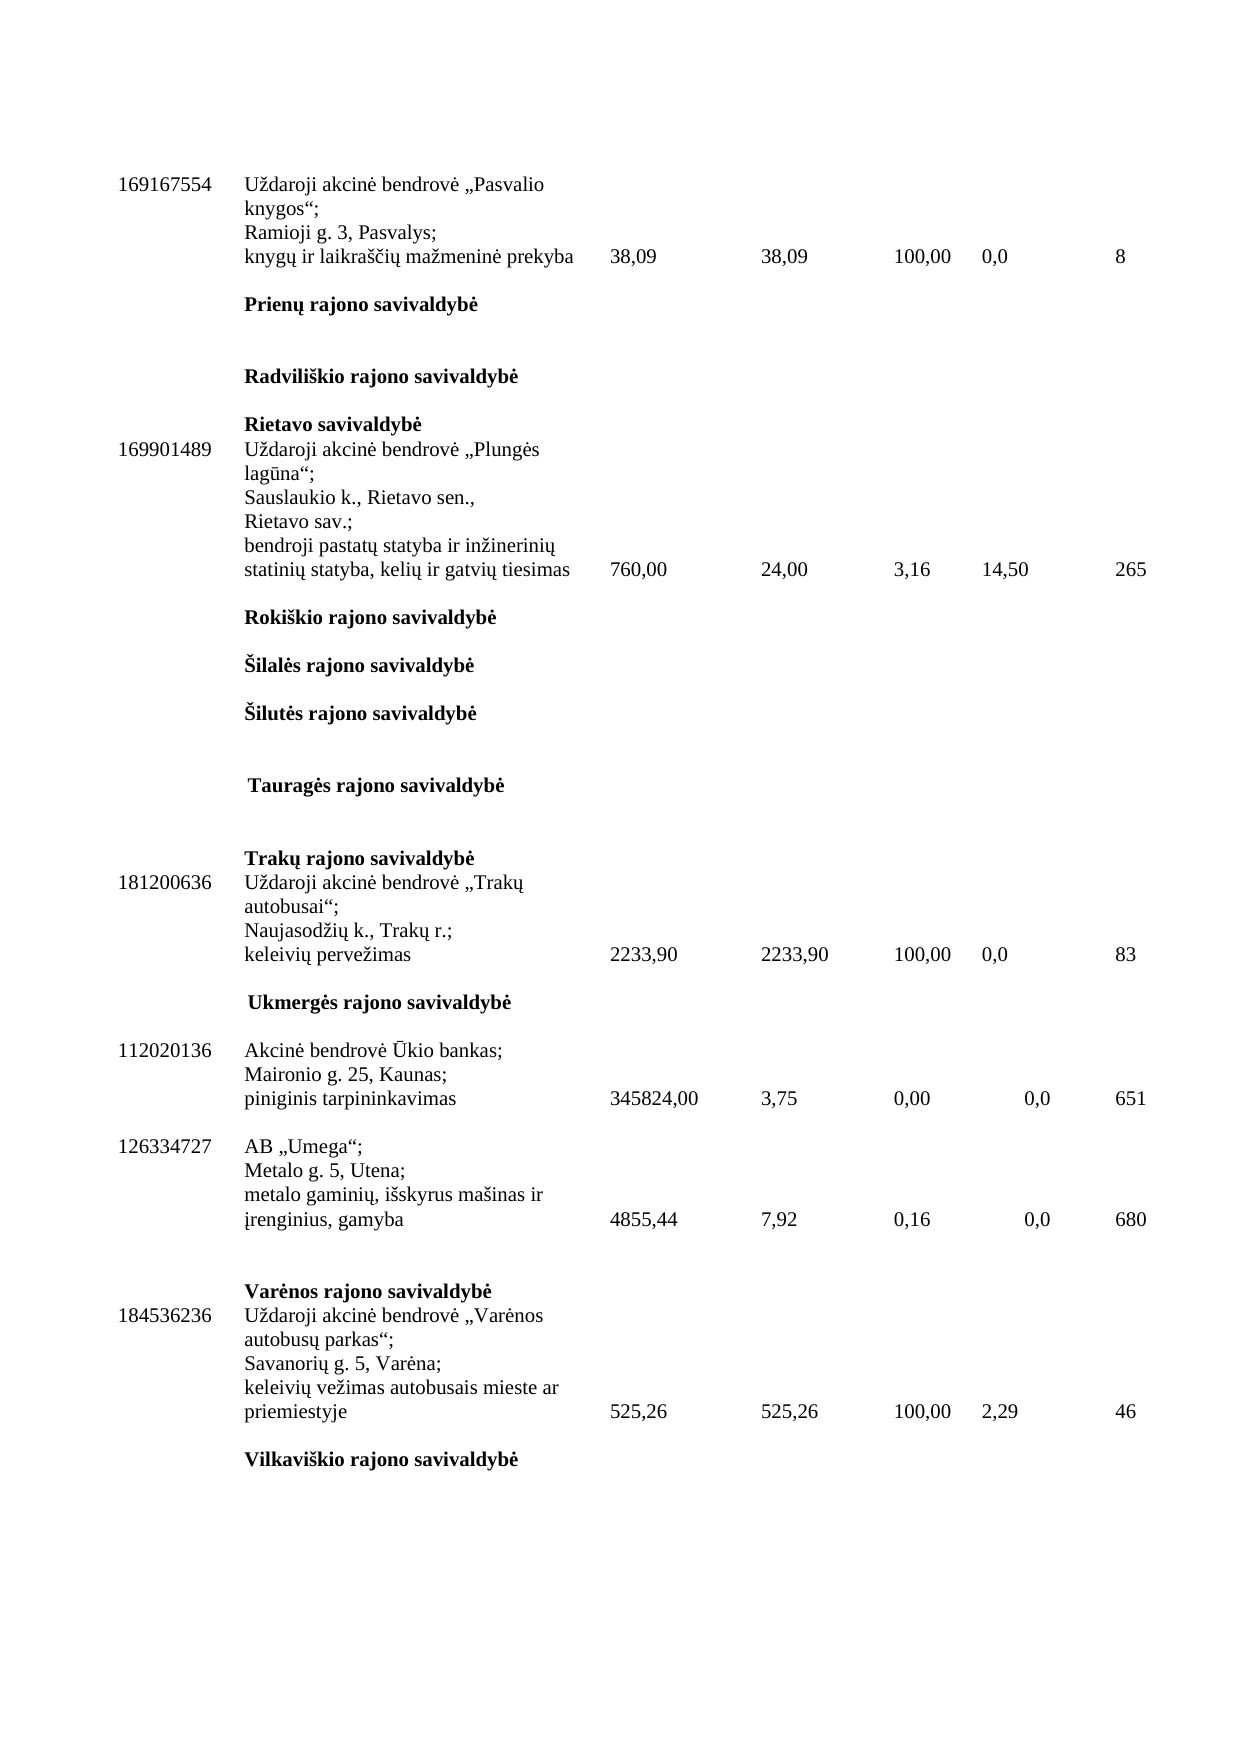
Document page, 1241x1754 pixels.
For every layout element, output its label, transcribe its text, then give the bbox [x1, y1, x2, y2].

table_cell [101, 268, 1198, 292]
table_cell [101, 581, 1198, 605]
table_cell [101, 292, 233, 316]
table_cell Uždaroji akcinė bendrovė „Trakų autobusai“; Naujasodžių k., Trakų r.; keleivių pervežimas [233, 870, 598, 966]
table_cell [101, 749, 1198, 773]
table_cell 2233,90 [599, 870, 749, 966]
table_cell 345824,00 [599, 1038, 749, 1110]
table_cell Šilutės rajono savivaldybė [233, 701, 1198, 725]
table_cell [101, 1110, 1198, 1134]
table_cell 0,0 [970, 172, 1104, 268]
table_cell [101, 821, 1198, 846]
table_cell 2,29 [970, 1303, 1104, 1423]
table_cell 651 [1104, 1038, 1198, 1110]
table_cell [101, 1231, 1198, 1254]
table_cell 169901489 [101, 436, 233, 581]
table_cell 4855,44 [599, 1134, 749, 1231]
table_cell Vilkaviškio rajono savivaldybė [233, 1447, 598, 1471]
table_cell 0,0 [970, 1038, 1104, 1110]
table_cell 46 [1104, 1303, 1198, 1423]
table_cell [101, 653, 233, 677]
table_cell [101, 966, 1198, 990]
table_cell 8 [1104, 172, 1198, 268]
table_cell [101, 364, 233, 388]
table_cell Uždaroji akcinė bendrovė „Pasvalio knygos“; Ramioji g. 3, Pasvalys; knygų ir laikraščių mažmeninė prekyba [233, 172, 598, 268]
table_cell Prienų rajono savivaldybė [233, 292, 1198, 316]
table_cell 7,92 [750, 1134, 882, 1231]
table_cell [101, 316, 1198, 340]
table_cell Rietavo savivaldybė [233, 413, 1198, 436]
table_cell [750, 388, 882, 412]
table_cell 0,0 [970, 1134, 1104, 1231]
table_cell [970, 1447, 1104, 1471]
table_cell [101, 605, 233, 629]
table_cell 2233,90 [750, 870, 882, 966]
table_cell [599, 388, 749, 412]
table_cell [1104, 1447, 1198, 1471]
table_cell 0,00 [883, 1038, 970, 1110]
table_cell [101, 148, 1198, 172]
table_cell [101, 701, 233, 725]
table_cell [101, 1447, 233, 1471]
table_cell Rokiškio rajono savivaldybė [233, 605, 1198, 629]
table_cell [101, 798, 1198, 821]
table_cell [599, 1447, 749, 1471]
table_cell 525,26 [750, 1303, 882, 1423]
table_cell 0,0 [970, 870, 1104, 966]
table_cell Trakų rajono savivaldybė [233, 846, 1198, 869]
table_cell [101, 1014, 1198, 1038]
table_cell 100,00 [883, 1303, 970, 1423]
table_cell 100,00 [883, 870, 970, 966]
table_cell Radviliškio rajono savivaldybė [233, 364, 1198, 388]
table_cell 126334727 [101, 1134, 233, 1231]
table_cell [970, 388, 1104, 412]
table_cell Ukmergės rajono savivaldybė [101, 990, 1198, 1014]
table_cell [101, 677, 1198, 701]
table_cell 3,75 [750, 1038, 882, 1110]
table_cell 38,09 [599, 172, 749, 268]
table_cell 169167554 [101, 172, 233, 268]
table_cell [101, 1471, 1198, 1495]
table_cell 38,09 [750, 172, 882, 268]
table_cell [101, 413, 233, 436]
table_cell Tauragės rajono savivaldybė [101, 773, 1198, 797]
table_cell Uždaroji akcinė bendrovė „Plungės lagūna“; Sauslaukio k., Rietavo sen., Rietavo sav.; bendroji pastatų statyba ir inžinerinių statinių statyba, kelių ir gatvių tiesimas [233, 436, 598, 581]
table_cell [101, 725, 1198, 749]
table_cell [101, 1495, 1198, 1519]
table_cell 100,00 [883, 172, 970, 268]
table_cell [1104, 388, 1198, 412]
table_cell 760,00 [599, 436, 749, 581]
table_cell [101, 388, 233, 412]
table_cell 83 [1104, 870, 1198, 966]
table_cell 181200636 [101, 870, 233, 966]
table_cell Uždaroji akcinė bendrovė „Varėnos autobusų parkas“; Savanorių g. 5, Varėna; keleivių vežimas autobusais mieste ar priemiestyje [233, 1303, 598, 1423]
table_cell [101, 629, 1198, 653]
table_header [101, 1279, 233, 1303]
table_cell [101, 846, 233, 869]
table_cell 24,00 [750, 436, 882, 581]
table_cell [101, 1423, 1198, 1447]
table_cell [883, 388, 970, 412]
table_header Varėnos rajono savivaldybė [233, 1279, 1198, 1303]
table_cell [883, 1447, 970, 1471]
table_cell [750, 1447, 882, 1471]
table_cell [101, 340, 1198, 364]
table_cell Akcinė bendrovė Ūkio bankas; Maironio g. 25, Kaunas; piniginis tarpininkavimas [233, 1038, 598, 1110]
table_cell AB „Umega“; Metalo g. 5, Utena; metalo gaminių, išskyrus mašinas ir įrenginius, gamyba [233, 1134, 598, 1231]
table_cell 112020136 [101, 1038, 233, 1110]
table_cell 0,16 [883, 1134, 970, 1231]
table_cell Šilalės rajono savivaldybė [233, 653, 1198, 677]
table_cell 680 [1104, 1134, 1198, 1231]
table_cell 525,26 [599, 1303, 749, 1423]
table_cell [233, 388, 598, 412]
table_cell 3,16 [883, 436, 970, 581]
table_cell 14,50 [970, 436, 1104, 581]
table_cell 184536236 [101, 1303, 233, 1423]
table_cell 265 [1104, 436, 1198, 581]
